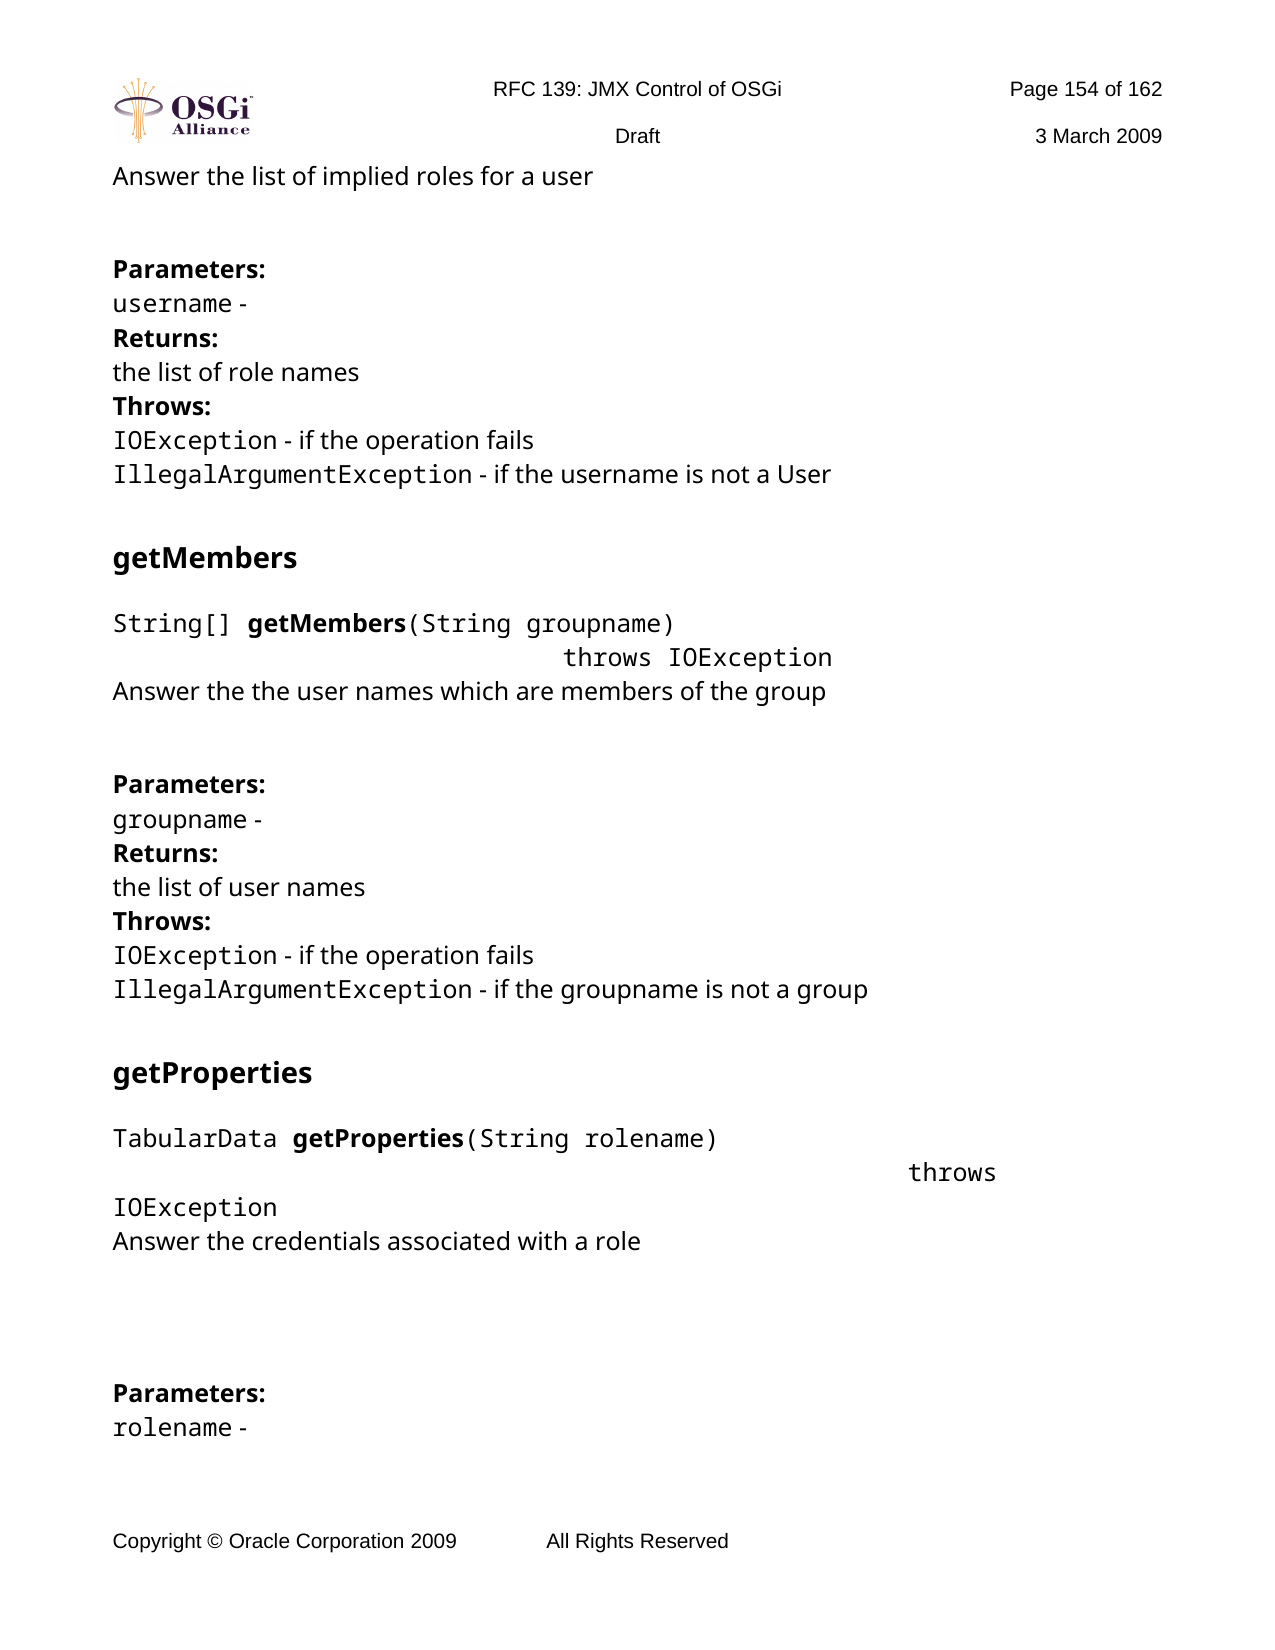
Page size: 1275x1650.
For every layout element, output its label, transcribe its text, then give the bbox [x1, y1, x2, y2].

text rolename - [112, 1409, 1162, 1443]
text the list of role names [112, 354, 1162, 388]
text username - [112, 286, 1162, 320]
text throws IOException [112, 640, 1162, 674]
text IllegalArgumentException - if the username is not a User [112, 456, 1162, 491]
text String[] getMembers(String groupname) [112, 606, 1162, 640]
text Throws: [112, 388, 1162, 422]
text IllegalArgumentException - if the groupname is not a group [112, 972, 1162, 1006]
text throws IOException [112, 1155, 1162, 1223]
text IOException - if the operation fails [112, 422, 1162, 456]
text TabularData getProperties(String rolename) [112, 1121, 1162, 1155]
text getMembers [112, 537, 1162, 577]
text Answer the credentials associated with a role [112, 1223, 1162, 1257]
text Returns: [112, 835, 1162, 869]
text groupname - [112, 801, 1162, 835]
text getProperties [112, 1052, 1162, 1092]
text Throws: [112, 903, 1162, 937]
text Parameters: [112, 767, 1162, 801]
text Answer the the user names which are members of the group [112, 674, 1162, 708]
picture [114, 78, 254, 143]
text Parameters: [112, 252, 1162, 286]
text IOException - if the operation fails [112, 937, 1162, 972]
text the list of user names [112, 869, 1162, 903]
text Parameters: [112, 1375, 1162, 1409]
text Returns: [112, 320, 1162, 354]
text Answer the list of implied roles for a user [112, 159, 1162, 193]
